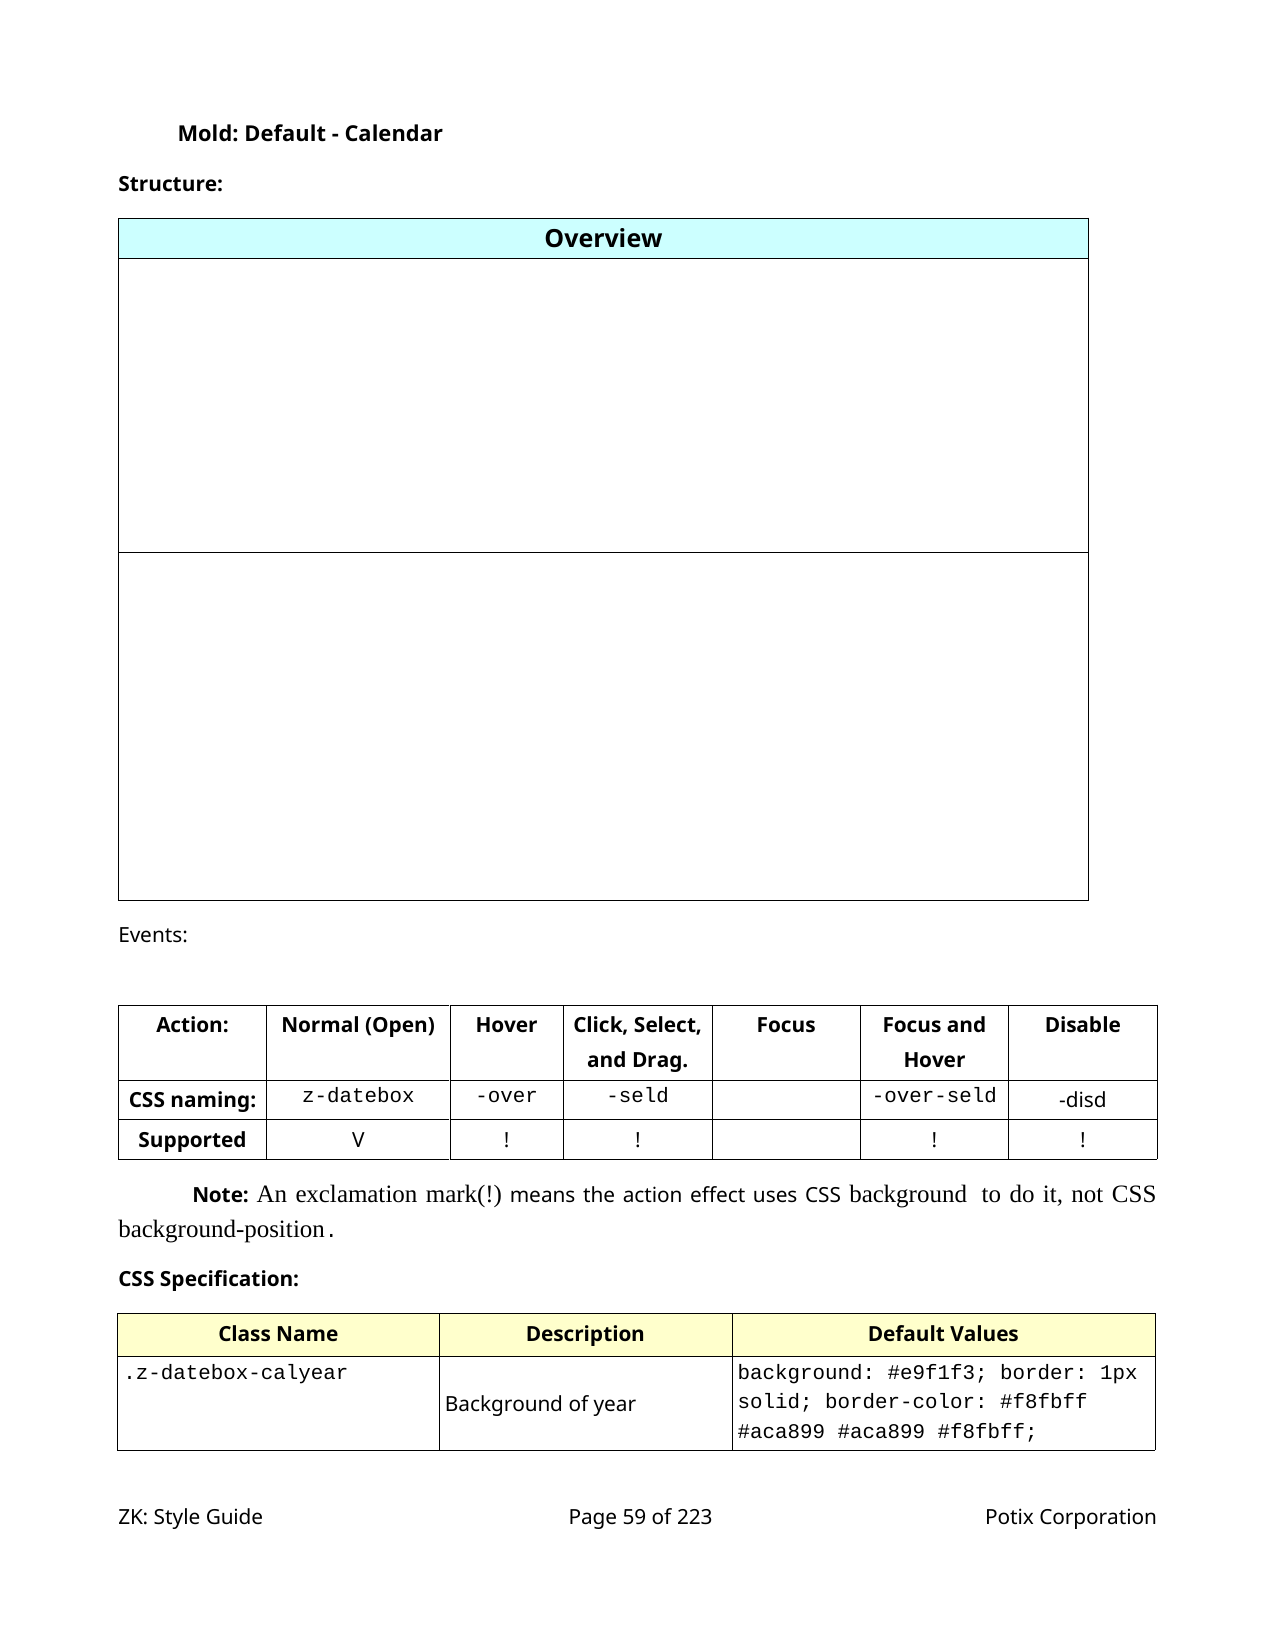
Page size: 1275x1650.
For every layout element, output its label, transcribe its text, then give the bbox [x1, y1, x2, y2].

table_cell ! [861, 1120, 1008, 1159]
table_cell ! [564, 1120, 712, 1159]
table_header Normal (Open) [267, 1006, 449, 1080]
table_cell ! [451, 1120, 563, 1159]
table_header Class Name [118, 1314, 439, 1356]
table_cell Supported [119, 1120, 266, 1159]
table_header Click, Select, and Drag. [564, 1006, 712, 1080]
table_cell .z-datebox-calyear [118, 1357, 439, 1450]
table_cell [119, 553, 1088, 900]
table_header Overview [119, 219, 1088, 258]
table_cell -over-seld [861, 1081, 1008, 1119]
text Events: [118, 921, 1157, 984]
table_header Hover [451, 1006, 563, 1080]
table_cell background: #e9f1f3; border: 1px solid; border-color: #f8fbff #aca899 #aca899 #f8fbff; [733, 1357, 1155, 1450]
table_header Focus [713, 1006, 860, 1080]
table_cell CSS naming: [119, 1081, 266, 1119]
table_cell -seld [564, 1081, 712, 1119]
table_header Action: [119, 1006, 266, 1080]
table_cell ! [1009, 1120, 1157, 1159]
table_cell V [267, 1120, 449, 1159]
table_cell -disd [1009, 1081, 1157, 1119]
text CSS Specification: [118, 1264, 1157, 1293]
table_header Disable [1009, 1006, 1157, 1080]
text Note: An exclamation mark(!) means the action effect uses CSS background to do it, not CSS background-position. [118, 1180, 1157, 1244]
table_header Focus and Hover [861, 1006, 1008, 1080]
table_header Description [440, 1314, 732, 1356]
table_cell [713, 1120, 860, 1159]
table_cell z-datebox [267, 1081, 449, 1119]
table_cell -over [451, 1081, 563, 1119]
text Structure: [118, 169, 1157, 197]
table_header Default Values [733, 1314, 1155, 1356]
table_cell [119, 259, 1088, 552]
subtitle Mold: Default - Calendar [177, 118, 1157, 148]
table_cell [713, 1081, 860, 1119]
table_cell Background of year [440, 1357, 732, 1450]
